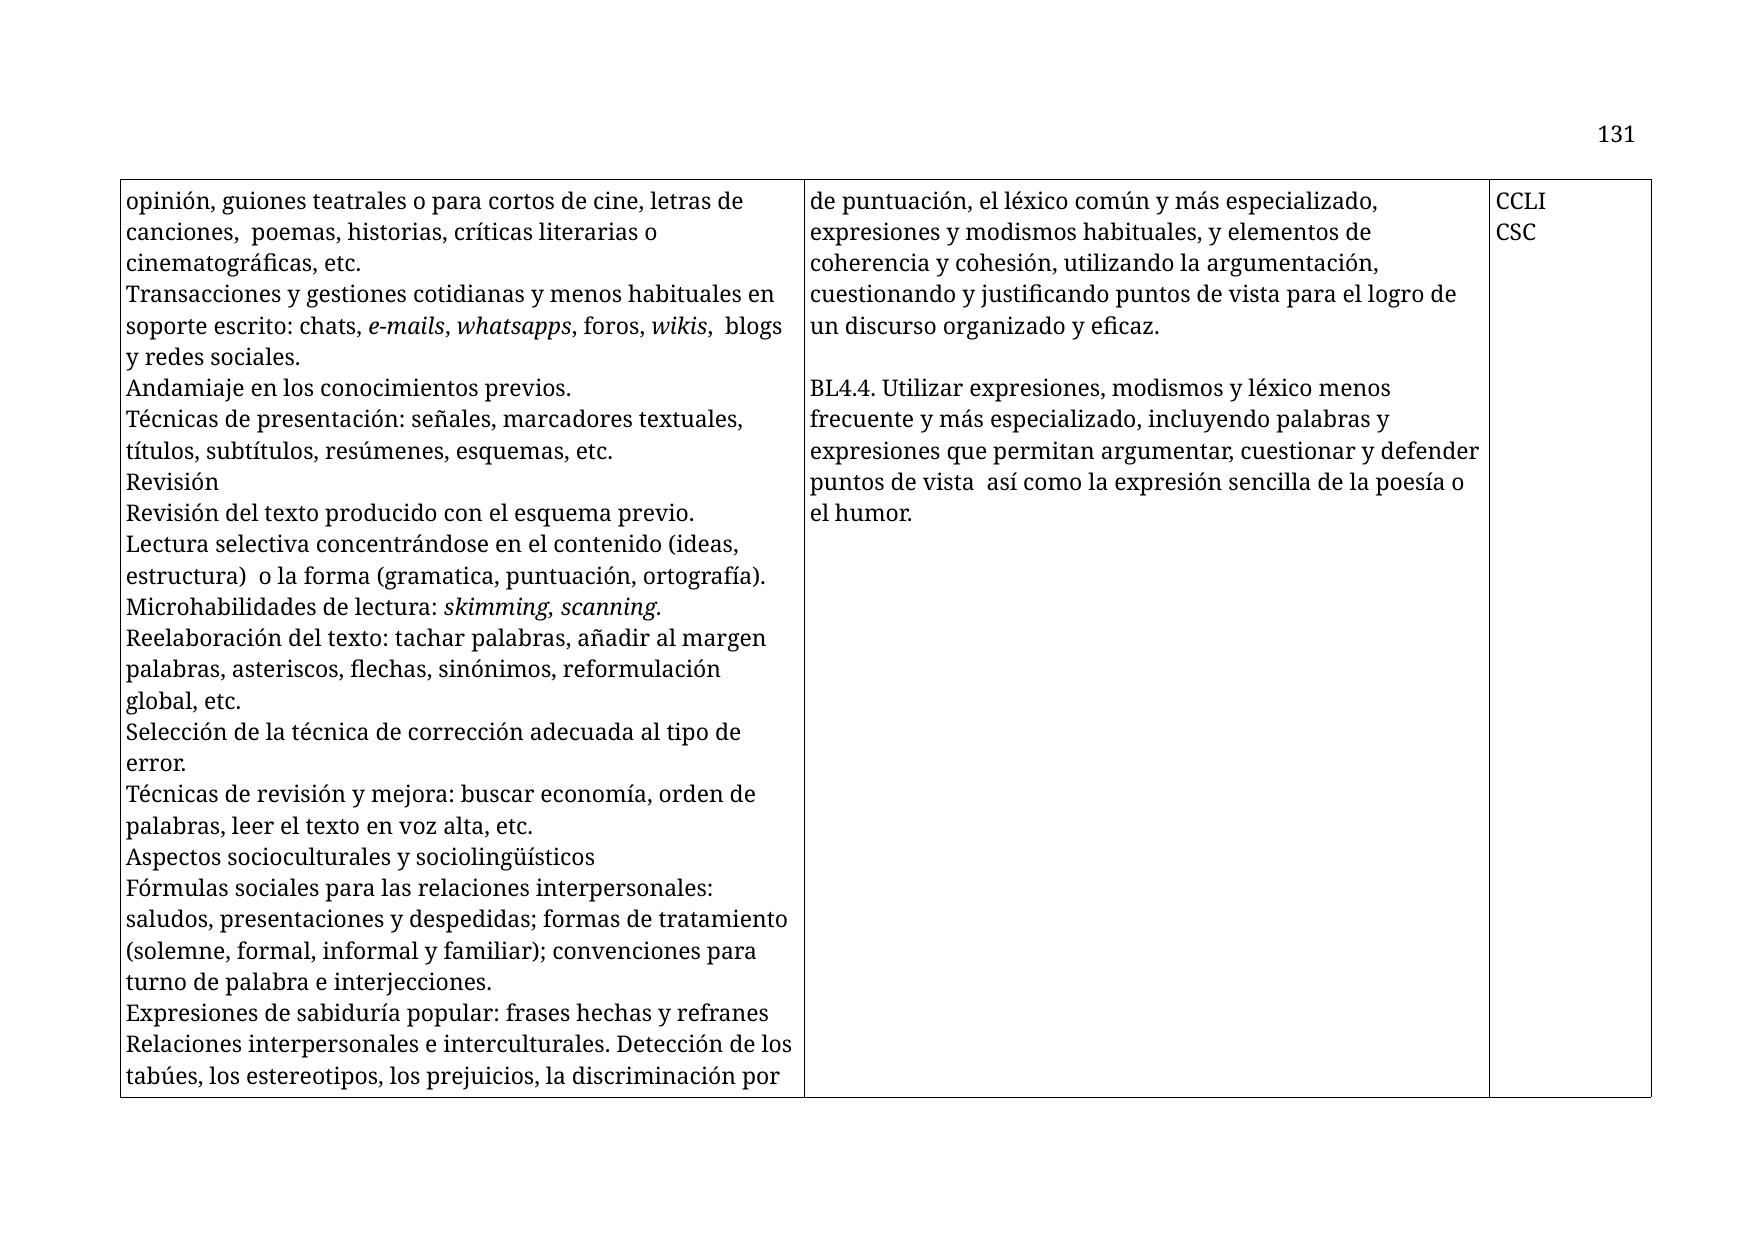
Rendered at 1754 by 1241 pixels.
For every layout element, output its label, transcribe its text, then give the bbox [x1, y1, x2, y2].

table_cell opinión, guiones teatrales o para cortos de cine, letras de canciones, poemas, historias, críticas literarias o cinematográficas, etc. Transacciones y gestiones cotidianas y menos habituales en soporte escrito: chats, e-mails, whatsapps, foros, wikis, blogs y redes sociales. Andamiaje en los conocimientos previos. Técnicas de presentación: señales, marcadores textuales, títulos, subtítulos, resúmenes, esquemas, etc. Revisión Revisión del texto producido con el esquema previo. Lectura selectiva concentrándose en el contenido (ideas, estructura) o la forma (gramatica, puntuación, ortografía). Microhabilidades de lectura: skimming, scanning. Reelaboración del texto: tachar palabras, añadir al margen palabras, asteriscos, flechas, sinónimos, reformulación global, etc. Selección de la técnica de corrección adecuada al tipo de error. Técnicas de revisión y mejora: buscar economía, orden de palabras, leer el texto en voz alta, etc. Aspectos socioculturales y sociolingüísticos Fórmulas sociales para las relaciones interpersonales: saludos, presentaciones y despedidas; formas de tratamiento (solemne, formal, informal y familiar); convenciones para turno de palabra e interjecciones. Expresiones de sabiduría popular: frases hechas y refranes Relaciones interpersonales e interculturales. Detección de los tabúes, los estereotipos, los prejuicios, la discriminación por [121, 180, 804, 1097]
table_cell de puntuación, el léxico común y más especializado, expresiones y modismos habituales, y elementos de coherencia y cohesión, utilizando la argumentación, cuestionando y justificando puntos de vista para el logro de un discurso organizado y eficaz. BL4.4. Utilizar expresiones, modismos y léxico menos frecuente y más especializado, incluyendo palabras y expresiones que permitan argumentar, cuestionar y defender puntos de vista así como la expresión sencilla de la poesía o el humor. [805, 180, 1489, 1097]
table_cell CCLI CSC [1490, 180, 1651, 1097]
